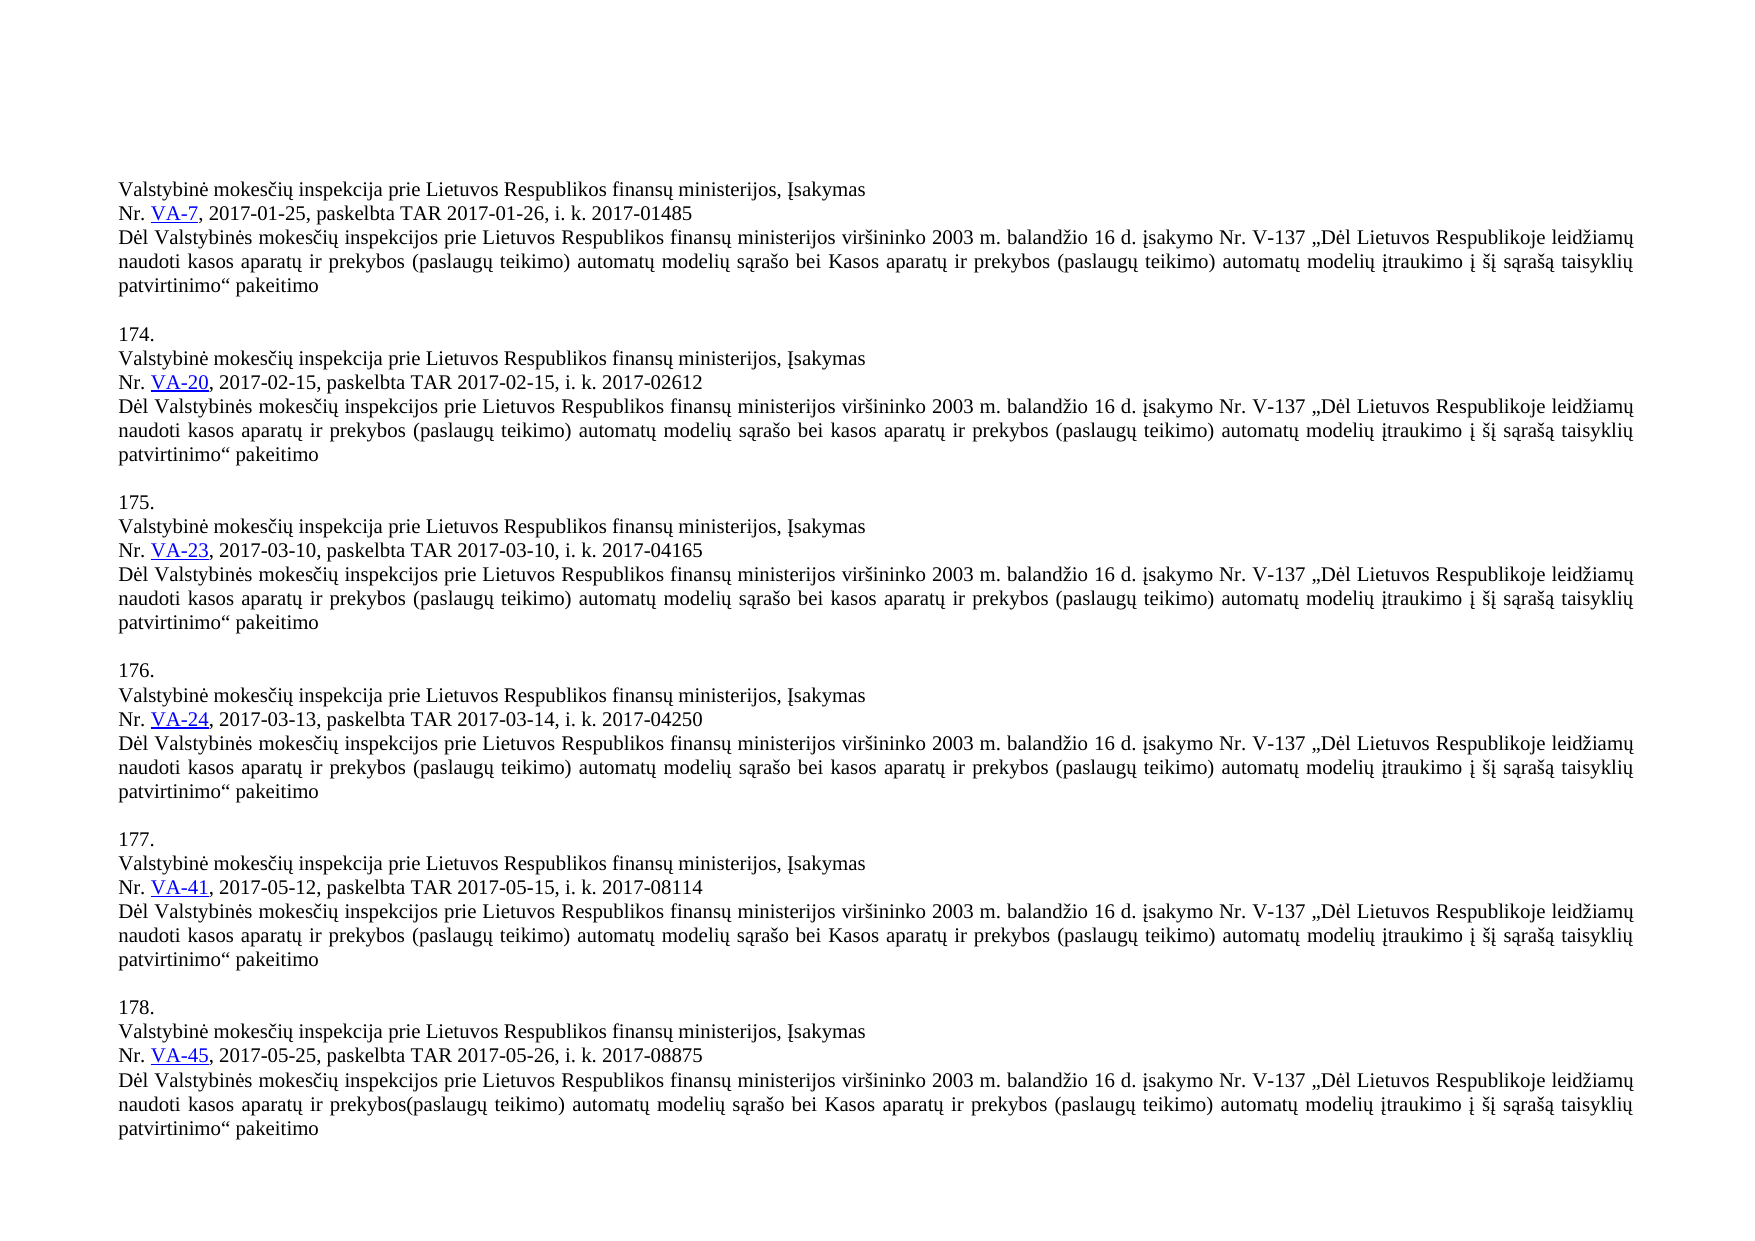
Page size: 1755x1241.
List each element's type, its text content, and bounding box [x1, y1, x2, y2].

text Dėl Valstybinės mokesčių inspekcijos prie Lietuvos Respublikos finansų ministerijos viršininko 2003 m. balandžio 16 d. įsakymo Nr. V-137 „Dėl Lietuvos Respublikoje leidžiamų naudoti kasos aparatų ir prekybos (paslaugų teikimo) automatų modelių sąrašo bei kasos aparatų ir prekybos (paslaugų teikimo) automatų modelių įtraukimo į šį sąrašą taisyklių patvirtinimo“ pakeitimo [118, 394, 1636, 466]
text Valstybinė mokesčių inspekcija prie Lietuvos Respublikos finansų ministerijos, Įsakymas [118, 851, 1636, 875]
text Dėl Valstybinės mokesčių inspekcijos prie Lietuvos Respublikos finansų ministerijos viršininko 2003 m. balandžio 16 d. įsakymo Nr. V-137 „Dėl Lietuvos Respublikoje leidžiamų naudoti kasos aparatų ir prekybos (paslaugų teikimo) automatų modelių sąrašo bei Kasos aparatų ir prekybos (paslaugų teikimo) automatų modelių įtraukimo į šį sąrašą taisyklių patvirtinimo“ pakeitimo [118, 899, 1636, 971]
text Valstybinė mokesčių inspekcija prie Lietuvos Respublikos finansų ministerijos, Įsakymas [118, 177, 1636, 201]
text 177. [118, 827, 1636, 851]
text Nr. VA-20, 2017-02-15, paskelbta TAR 2017-02-15, i. k. 2017-02612 [118, 370, 1636, 394]
text Dėl Valstybinės mokesčių inspekcijos prie Lietuvos Respublikos finansų ministerijos viršininko 2003 m. balandžio 16 d. įsakymo Nr. V-137 „Dėl Lietuvos Respublikoje leidžiamų naudoti kasos aparatų ir prekybos (paslaugų teikimo) automatų modelių sąrašo bei Kasos aparatų ir prekybos (paslaugų teikimo) automatų modelių įtraukimo į šį sąrašą taisyklių patvirtinimo“ pakeitimo [118, 225, 1636, 297]
text 174. [118, 322, 1636, 346]
text Dėl Valstybinės mokesčių inspekcijos prie Lietuvos Respublikos finansų ministerijos viršininko 2003 m. balandžio 16 d. įsakymo Nr. V-137 „Dėl Lietuvos Respublikoje leidžiamų naudoti kasos aparatų ir prekybos (paslaugų teikimo) automatų modelių sąrašo bei kasos aparatų ir prekybos (paslaugų teikimo) automatų modelių įtraukimo į šį sąrašą taisyklių patvirtinimo“ pakeitimo [118, 731, 1636, 803]
text 176. [118, 658, 1636, 682]
text Dėl Valstybinės mokesčių inspekcijos prie Lietuvos Respublikos finansų ministerijos viršininko 2003 m. balandžio 16 d. įsakymo Nr. V-137 „Dėl Lietuvos Respublikoje leidžiamų naudoti kasos aparatų ir prekybos (paslaugų teikimo) automatų modelių sąrašo bei kasos aparatų ir prekybos (paslaugų teikimo) automatų modelių įtraukimo į šį sąrašą taisyklių patvirtinimo“ pakeitimo [118, 562, 1636, 634]
text Nr. VA-7, 2017-01-25, paskelbta TAR 2017-01-26, i. k. 2017-01485 [118, 201, 1636, 225]
text Nr. VA-24, 2017-03-13, paskelbta TAR 2017-03-14, i. k. 2017-04250 [118, 707, 1636, 731]
text Nr. VA-45, 2017-05-25, paskelbta TAR 2017-05-26, i. k. 2017-08875 [118, 1043, 1636, 1067]
text Valstybinė mokesčių inspekcija prie Lietuvos Respublikos finansų ministerijos, Įsakymas [118, 682, 1636, 707]
text Valstybinė mokesčių inspekcija prie Lietuvos Respublikos finansų ministerijos, Įsakymas [118, 346, 1636, 370]
text 178. [118, 995, 1636, 1019]
text Nr. VA-41, 2017-05-12, paskelbta TAR 2017-05-15, i. k. 2017-08114 [118, 875, 1636, 899]
text Dėl Valstybinės mokesčių inspekcijos prie Lietuvos Respublikos finansų ministerijos viršininko 2003 m. balandžio 16 d. įsakymo Nr. V-137 „Dėl Lietuvos Respublikoje leidžiamų naudoti kasos aparatų ir prekybos(paslaugų teikimo) automatų modelių sąrašo bei Kasos aparatų ir prekybos (paslaugų teikimo) automatų modelių įtraukimo į šį sąrašą taisyklių patvirtinimo“ pakeitimo [118, 1067, 1636, 1140]
text 175. [118, 490, 1636, 514]
text Valstybinė mokesčių inspekcija prie Lietuvos Respublikos finansų ministerijos, Įsakymas [118, 514, 1636, 538]
text Nr. VA-23, 2017-03-10, paskelbta TAR 2017-03-10, i. k. 2017-04165 [118, 538, 1636, 562]
text Valstybinė mokesčių inspekcija prie Lietuvos Respublikos finansų ministerijos, Įsakymas [118, 1019, 1636, 1043]
